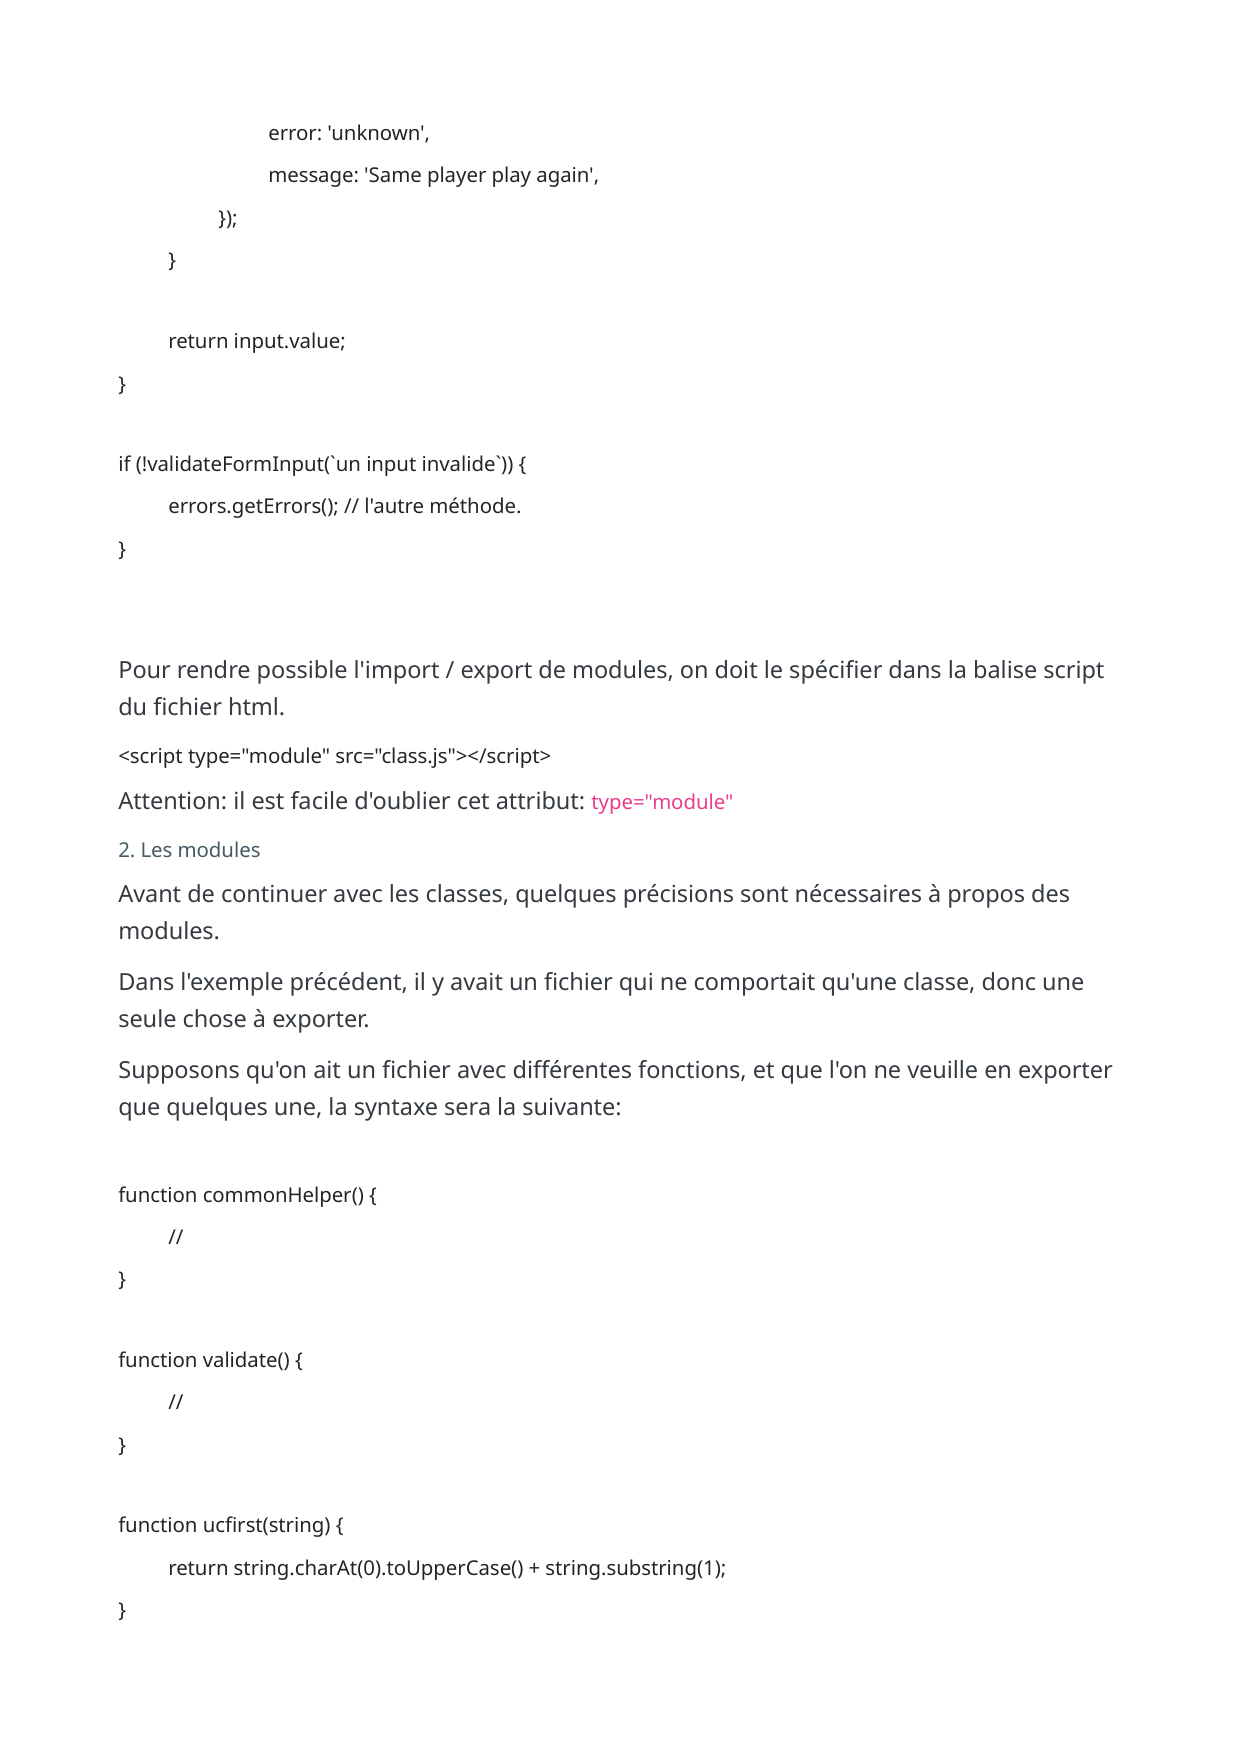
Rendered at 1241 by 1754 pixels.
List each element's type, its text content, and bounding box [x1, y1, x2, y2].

text } [118, 535, 1122, 562]
text Supposons qu'on ait un fichier avec différentes fonctions, et que l'on ne veuille en exporter que quelques une, la syntaxe sera la suivante: [118, 1054, 1122, 1123]
text return string.charAt(0).toUpperCase() + string.substring(1); [118, 1553, 1122, 1581]
text } [118, 1596, 1122, 1624]
text errors.getErrors(); // l'autre méthode. [118, 492, 1122, 520]
text function validate() { [118, 1346, 1122, 1373]
text Dans l'exemple précédent, il y avait un fichier qui ne comportait qu'une classe, donc une seule chose à exporter. [118, 966, 1122, 1034]
subtitle 2. Les modules [118, 835, 1122, 863]
text Attention: il est facile d'oublier cet attribut: type="module" [118, 784, 1122, 816]
text function commonHelper() { [118, 1180, 1122, 1208]
text if (!validateFormInput(`un input invalide`)) { [118, 450, 1122, 478]
text // [118, 1388, 1122, 1416]
text }); [118, 203, 1122, 231]
text function ucfirst(string) { [118, 1511, 1122, 1539]
text } [118, 1431, 1122, 1458]
text error: 'unknown', [118, 118, 1122, 146]
text // [118, 1222, 1122, 1251]
text return input.value; [118, 327, 1122, 355]
text <script type="module" src="class.js"></script> [118, 742, 1122, 769]
text message: 'Same player play again', [118, 161, 1122, 189]
text } [118, 369, 1122, 397]
text Avant de continuer avec les classes, quelques précisions sont nécessaires à propos des modules. [118, 878, 1122, 946]
text Pour rendre possible l'import / export de modules, on doit le spécifier dans la balise script du fichier html. [118, 653, 1122, 722]
text } [118, 246, 1122, 274]
text } [118, 1265, 1122, 1293]
